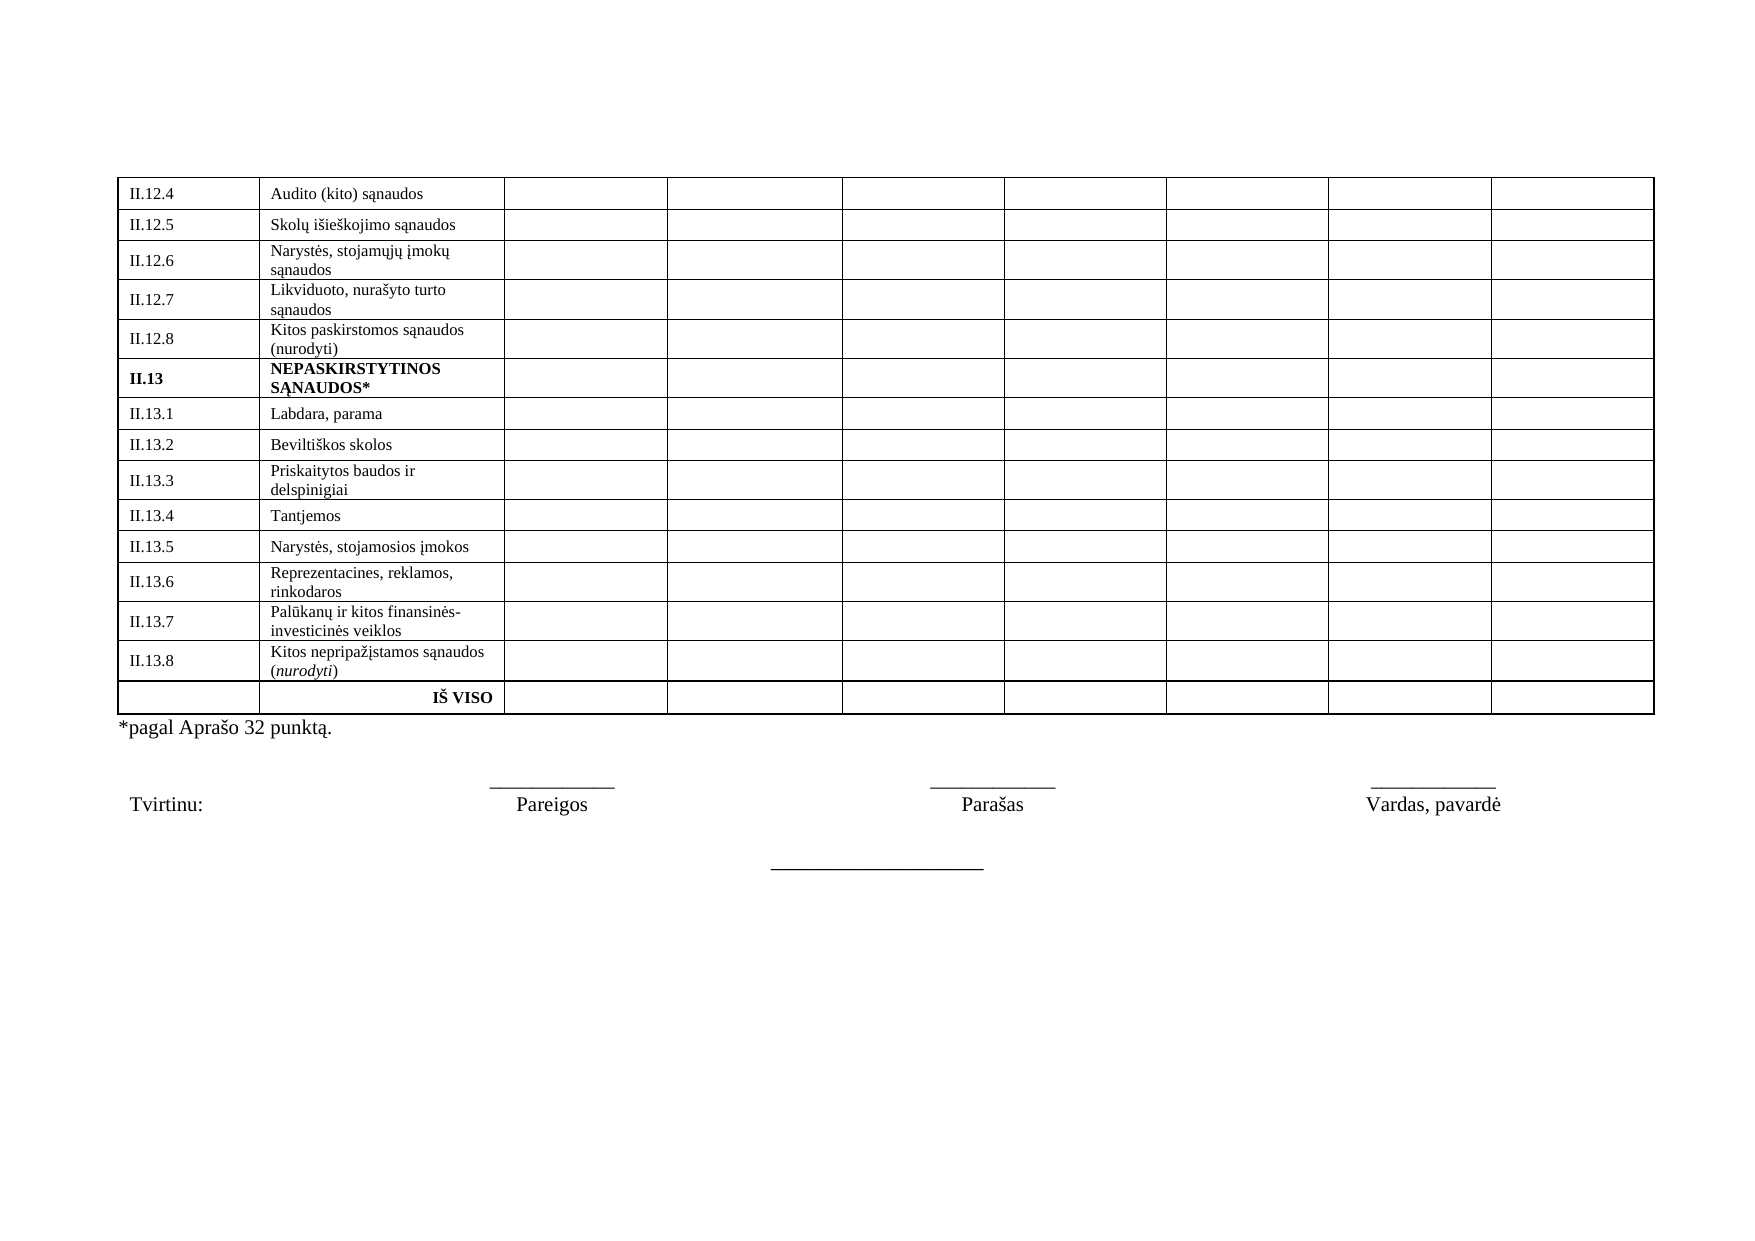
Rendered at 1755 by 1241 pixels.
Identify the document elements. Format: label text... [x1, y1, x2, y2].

table_cell [505, 602, 667, 640]
table_cell [668, 241, 842, 279]
table_cell IŠ VISO [260, 682, 504, 712]
table_cell [1329, 359, 1491, 397]
table_cell NEPASKIRSTYTINOS SĄNAUDOS* [260, 359, 504, 397]
table_cell [1005, 461, 1166, 499]
table_cell [1005, 682, 1166, 712]
table_cell [843, 461, 1004, 499]
table_cell [1167, 280, 1328, 318]
table_cell II.12.7 [119, 280, 259, 318]
table_cell Skolų išieškojimo sąnaudos [260, 210, 504, 240]
table_cell [843, 241, 1004, 279]
table_cell [1005, 320, 1166, 358]
table_cell Palūkanų ir kitos finansinės-investicinės veiklos [260, 602, 504, 640]
table_cell [1492, 430, 1653, 460]
table_cell II.12.5 [119, 210, 259, 240]
table_cell [1329, 210, 1491, 240]
table_cell [1492, 500, 1653, 530]
table_cell [1329, 241, 1491, 279]
table_cell [505, 430, 667, 460]
table_cell [668, 398, 842, 428]
table_cell [1005, 430, 1166, 460]
table_cell [668, 602, 842, 640]
table_cell [505, 641, 667, 680]
table_cell [843, 398, 1004, 428]
table_cell [843, 430, 1004, 460]
table_cell [505, 461, 667, 499]
table_cell [1167, 531, 1328, 562]
table_cell Narystės, stojamosios įmokos [260, 531, 504, 562]
table_cell [505, 241, 667, 279]
table_cell [668, 210, 842, 240]
table_cell [1492, 602, 1653, 640]
table_cell [1492, 682, 1653, 712]
table_cell [1005, 500, 1166, 530]
table_header Tvirtinu: [118, 768, 332, 816]
table_header ____________ Pareigos [332, 768, 772, 816]
table_cell [843, 359, 1004, 397]
table_cell [1167, 500, 1328, 530]
table_cell II.13 [119, 359, 259, 397]
table_cell [505, 398, 667, 428]
table_header ____________ Vardas, pavardė [1213, 768, 1653, 816]
table_cell [1492, 398, 1653, 428]
table_cell [1492, 178, 1653, 208]
text *pagal Aprašo 32 punktą. [118, 715, 1636, 739]
table_cell [668, 563, 842, 601]
table_cell II.13.3 [119, 461, 259, 499]
table_cell [1492, 280, 1653, 318]
table_cell [1005, 210, 1166, 240]
table_cell [119, 682, 259, 712]
table_cell II.12.8 [119, 320, 259, 358]
table_cell [1167, 398, 1328, 428]
table_cell [1005, 563, 1166, 601]
table_cell [1167, 682, 1328, 712]
table_cell [1005, 280, 1166, 318]
table_cell [1492, 359, 1653, 397]
table_cell [1167, 430, 1328, 460]
table_cell [1005, 602, 1166, 640]
table_cell II.13.8 [119, 641, 259, 680]
table_cell [505, 210, 667, 240]
table_cell [843, 178, 1004, 208]
table_cell [1329, 602, 1491, 640]
table_cell II.13.5 [119, 531, 259, 562]
table_cell [1329, 563, 1491, 601]
table_cell [1005, 241, 1166, 279]
table_cell [1492, 320, 1653, 358]
table_cell [1492, 461, 1653, 499]
table_cell [843, 320, 1004, 358]
table_cell Priskaitytos baudos ir delspinigiai [260, 461, 504, 499]
table_cell Reprezentacines, reklamos, rinkodaros [260, 563, 504, 601]
table_cell [1329, 320, 1491, 358]
table_cell [1329, 280, 1491, 318]
table_cell [505, 359, 667, 397]
table_cell Kitos nepripažįstamos sąnaudos (nurodyti) [260, 641, 504, 680]
table_cell II.13.7 [119, 602, 259, 640]
table_cell [668, 178, 842, 208]
table_cell [505, 280, 667, 318]
table_cell II.13.1 [119, 398, 259, 428]
table_cell [843, 682, 1004, 712]
table_cell [1329, 461, 1491, 499]
table_cell [1329, 682, 1491, 712]
table_cell [668, 320, 842, 358]
table_cell [1167, 210, 1328, 240]
table_cell [668, 500, 842, 530]
table_cell [1167, 563, 1328, 601]
table_cell Beviltiškos skolos [260, 430, 504, 460]
table_cell [1167, 359, 1328, 397]
table_cell II.13.2 [119, 430, 259, 460]
table_cell [1492, 531, 1653, 562]
table_cell [505, 178, 667, 208]
table_cell Audito (kito) sąnaudos [260, 178, 504, 208]
text _________________ [118, 844, 1636, 873]
table_cell [668, 430, 842, 460]
table_cell [505, 320, 667, 358]
table_cell [1492, 563, 1653, 601]
table_cell [843, 210, 1004, 240]
table_cell [1005, 359, 1166, 397]
table_cell [1329, 178, 1491, 208]
table_cell II.13.6 [119, 563, 259, 601]
table_cell [505, 500, 667, 530]
table_cell [843, 280, 1004, 318]
table_cell [1492, 641, 1653, 680]
table_cell [843, 563, 1004, 601]
table_cell [1005, 398, 1166, 428]
table_cell [843, 641, 1004, 680]
table_cell [843, 500, 1004, 530]
table_cell [505, 682, 667, 712]
table_cell [843, 602, 1004, 640]
table_cell [1329, 531, 1491, 562]
table_cell [1167, 320, 1328, 358]
table_cell [1167, 641, 1328, 680]
table_cell II.12.4 [119, 178, 259, 208]
table_cell [668, 531, 842, 562]
table_cell [1005, 531, 1166, 562]
table_cell II.12.6 [119, 241, 259, 279]
table_cell [1492, 210, 1653, 240]
table_cell [1329, 641, 1491, 680]
table_cell [1329, 398, 1491, 428]
table_cell [668, 461, 842, 499]
table_cell [1167, 461, 1328, 499]
table_cell [668, 641, 842, 680]
table_cell II.13.4 [119, 500, 259, 530]
table_header ____________ Parašas [772, 768, 1213, 816]
table_cell [1492, 241, 1653, 279]
table_cell Tantjemos [260, 500, 504, 530]
table_cell [1167, 602, 1328, 640]
table_cell [668, 682, 842, 712]
table_cell [1005, 178, 1166, 208]
table_cell [505, 563, 667, 601]
table_cell [1167, 178, 1328, 208]
table_cell [1005, 641, 1166, 680]
table_cell [505, 531, 667, 562]
table_cell Labdara, parama [260, 398, 504, 428]
table_cell Kitos paskirstomos sąnaudos (nurodyti) [260, 320, 504, 358]
table_cell [668, 280, 842, 318]
table_cell Narystės, stojamųjų įmokų sąnaudos [260, 241, 504, 279]
table_cell [843, 531, 1004, 562]
table_cell [1167, 241, 1328, 279]
table_cell [668, 359, 842, 397]
table_cell Likviduoto, nurašyto turto sąnaudos [260, 280, 504, 318]
table_cell [1329, 500, 1491, 530]
table_cell [1329, 430, 1491, 460]
